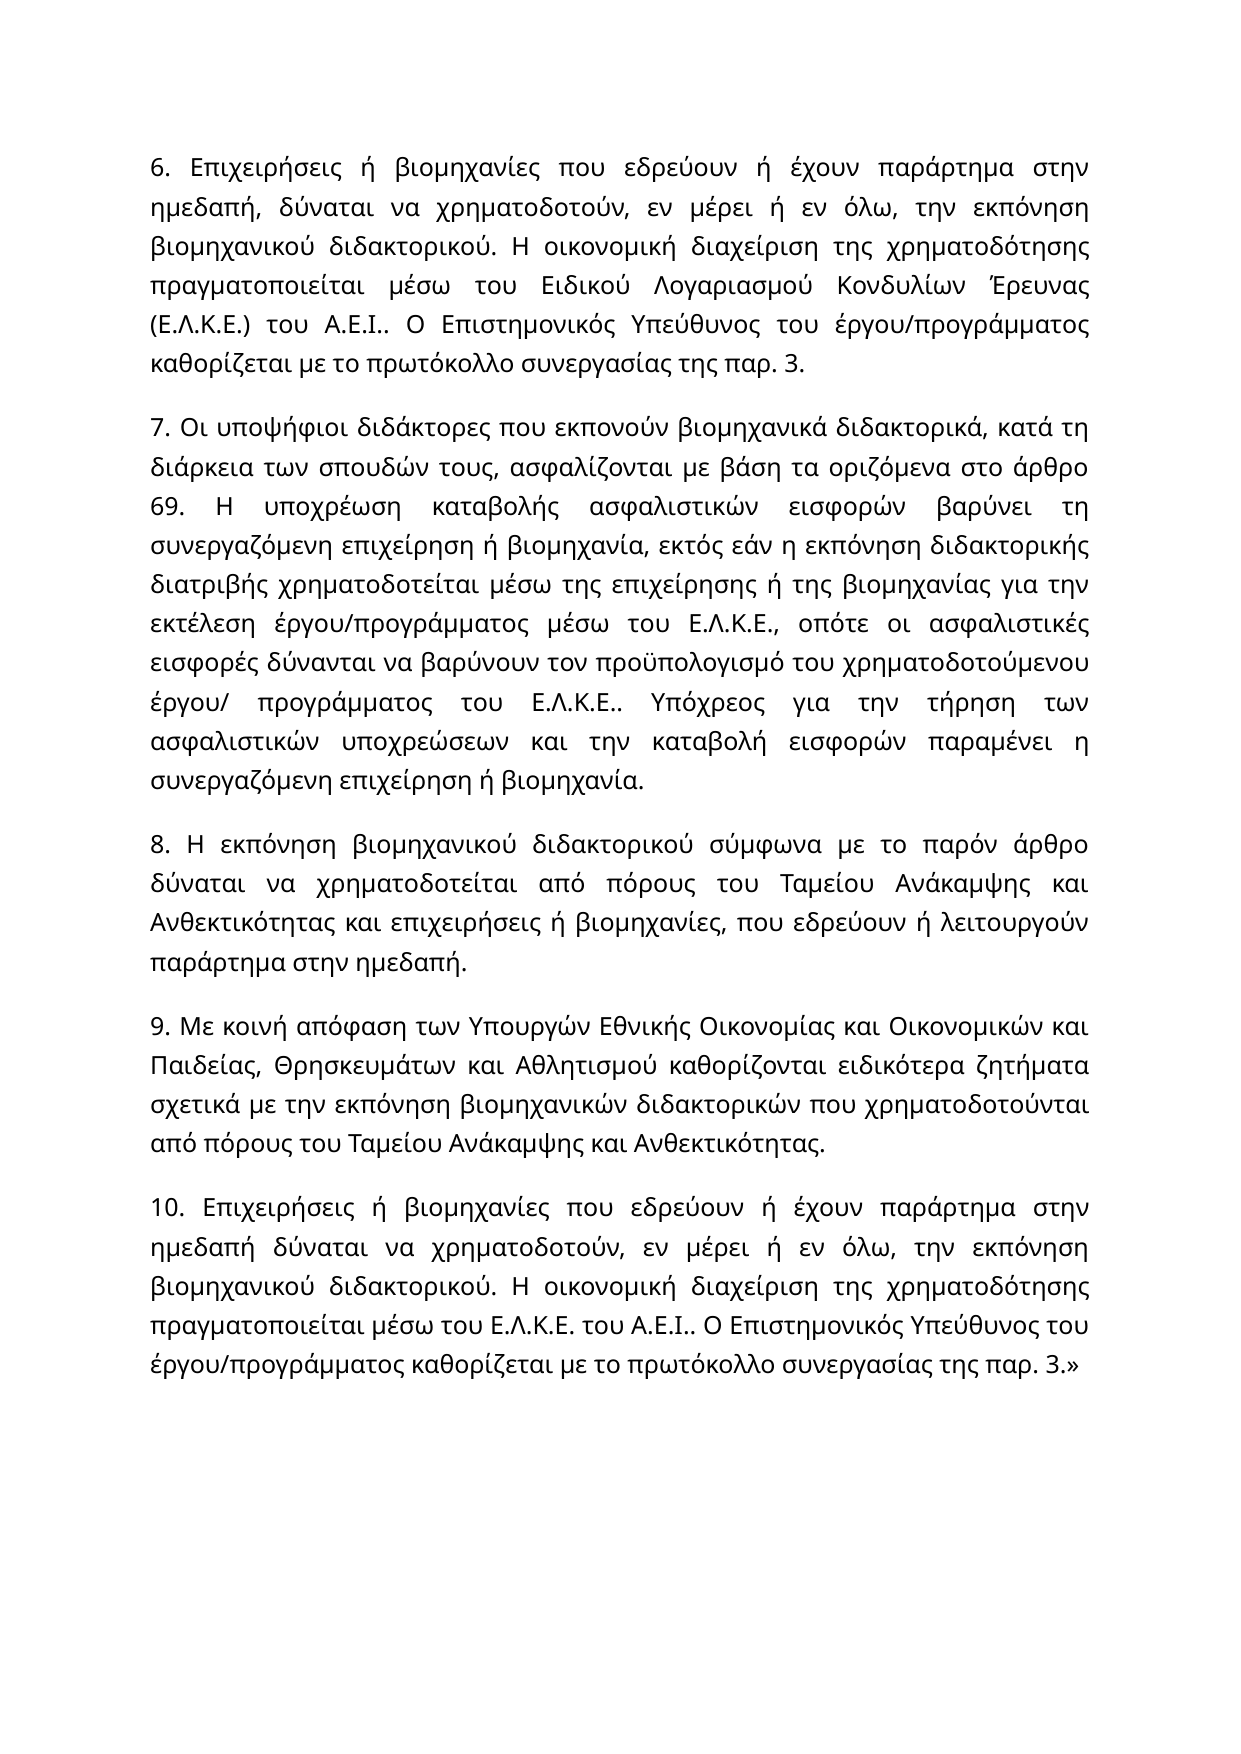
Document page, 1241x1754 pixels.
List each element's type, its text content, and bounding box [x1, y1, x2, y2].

text 9. Με κοινή απόφαση των Υπουργών Εθνικής Οικονομίας και Οικονομικών και Παιδείας, Θρησκευμάτων και Αθλητισμού καθορίζονται ειδικότερα ζητήματα σχετικά με την εκπόνηση βιομηχανικών διδακτορικών που χρηματοδοτούνται από πόρους του Ταμείου Ανάκαμψης και Ανθεκτικότητας. [150, 1008, 1090, 1160]
text 8. Η εκπόνηση βιομηχανικού διδακτορικού σύμφωνα με το παρόν άρθρο δύναται να χρηματοδοτείται από πόρους του Ταμείου Ανάκαμψης και Ανθεκτικότητας και επιχειρήσεις ή βιομηχανίες, που εδρεύουν ή λειτουργούν παράρτημα στην ημεδαπή. [150, 827, 1090, 978]
text 7. Οι υποψήφιοι διδάκτορες που εκπονούν βιομηχανικά διδακτορικά, κατά τη διάρκεια των σπουδών τους, ασφαλίζονται με βάση τα οριζόμενα στο άρθρο 69. Η υποχρέωση καταβολής ασφαλιστικών εισφορών βαρύνει τη συνεργαζόμενη επιχείρηση ή βιομηχανία, εκτός εάν η εκπόνηση διδακτορικής διατριβής χρηματοδοτείται μέσω της επιχείρησης ή της βιομηχανίας για την εκτέλεση έργου/προγράμματος μέσω του Ε.Λ.Κ.Ε., οπότε οι ασφαλιστικές εισφορές δύνανται να βαρύνουν τον προϋπολογισμό του χρηματοδοτούμενου έργου/ προγράμματος του Ε.Λ.Κ.Ε.. Υπόχρεος για την τήρηση των ασφαλιστικών υποχρεώσεων και την καταβολή εισφορών παραμένει η συνεργαζόμενη επιχείρηση ή βιομηχανία. [150, 410, 1090, 797]
text 10. Επιχειρήσεις ή βιομηχανίες που εδρεύουν ή έχουν παράρτημα στην ημεδαπή δύναται να χρηματοδοτούν, εν μέρει ή εν όλω, την εκπόνηση βιομηχανικού διδακτορικού. Η οικονομική διαχείριση της χρηματοδότησης πραγματοποιείται μέσω του Ε.Λ.Κ.Ε. του Α.Ε.Ι.. Ο Επιστημονικός Υπεύθυνος του έργου/προγράμματος καθορίζεται με το πρωτόκολλο συνεργασίας της παρ. 3.» [150, 1190, 1090, 1381]
text 6. Επιχειρήσεις ή βιομηχανίες που εδρεύουν ή έχουν παράρτημα στην ημεδαπή, δύναται να χρηματοδοτούν, εν μέρει ή εν όλω, την εκπόνηση βιομηχανικού διδακτορικού. Η οικονομική διαχείριση της χρηματοδότησης πραγματοποιείται μέσω του Ειδικού Λογαριασμού Κονδυλίων Έρευνας (Ε.Λ.Κ.Ε.) του Α.Ε.Ι.. Ο Επιστημονικός Υπεύθυνος του έργου/προγράμματος καθορίζεται με το πρωτόκολλο συνεργασίας της παρ. 3. [150, 150, 1090, 380]
